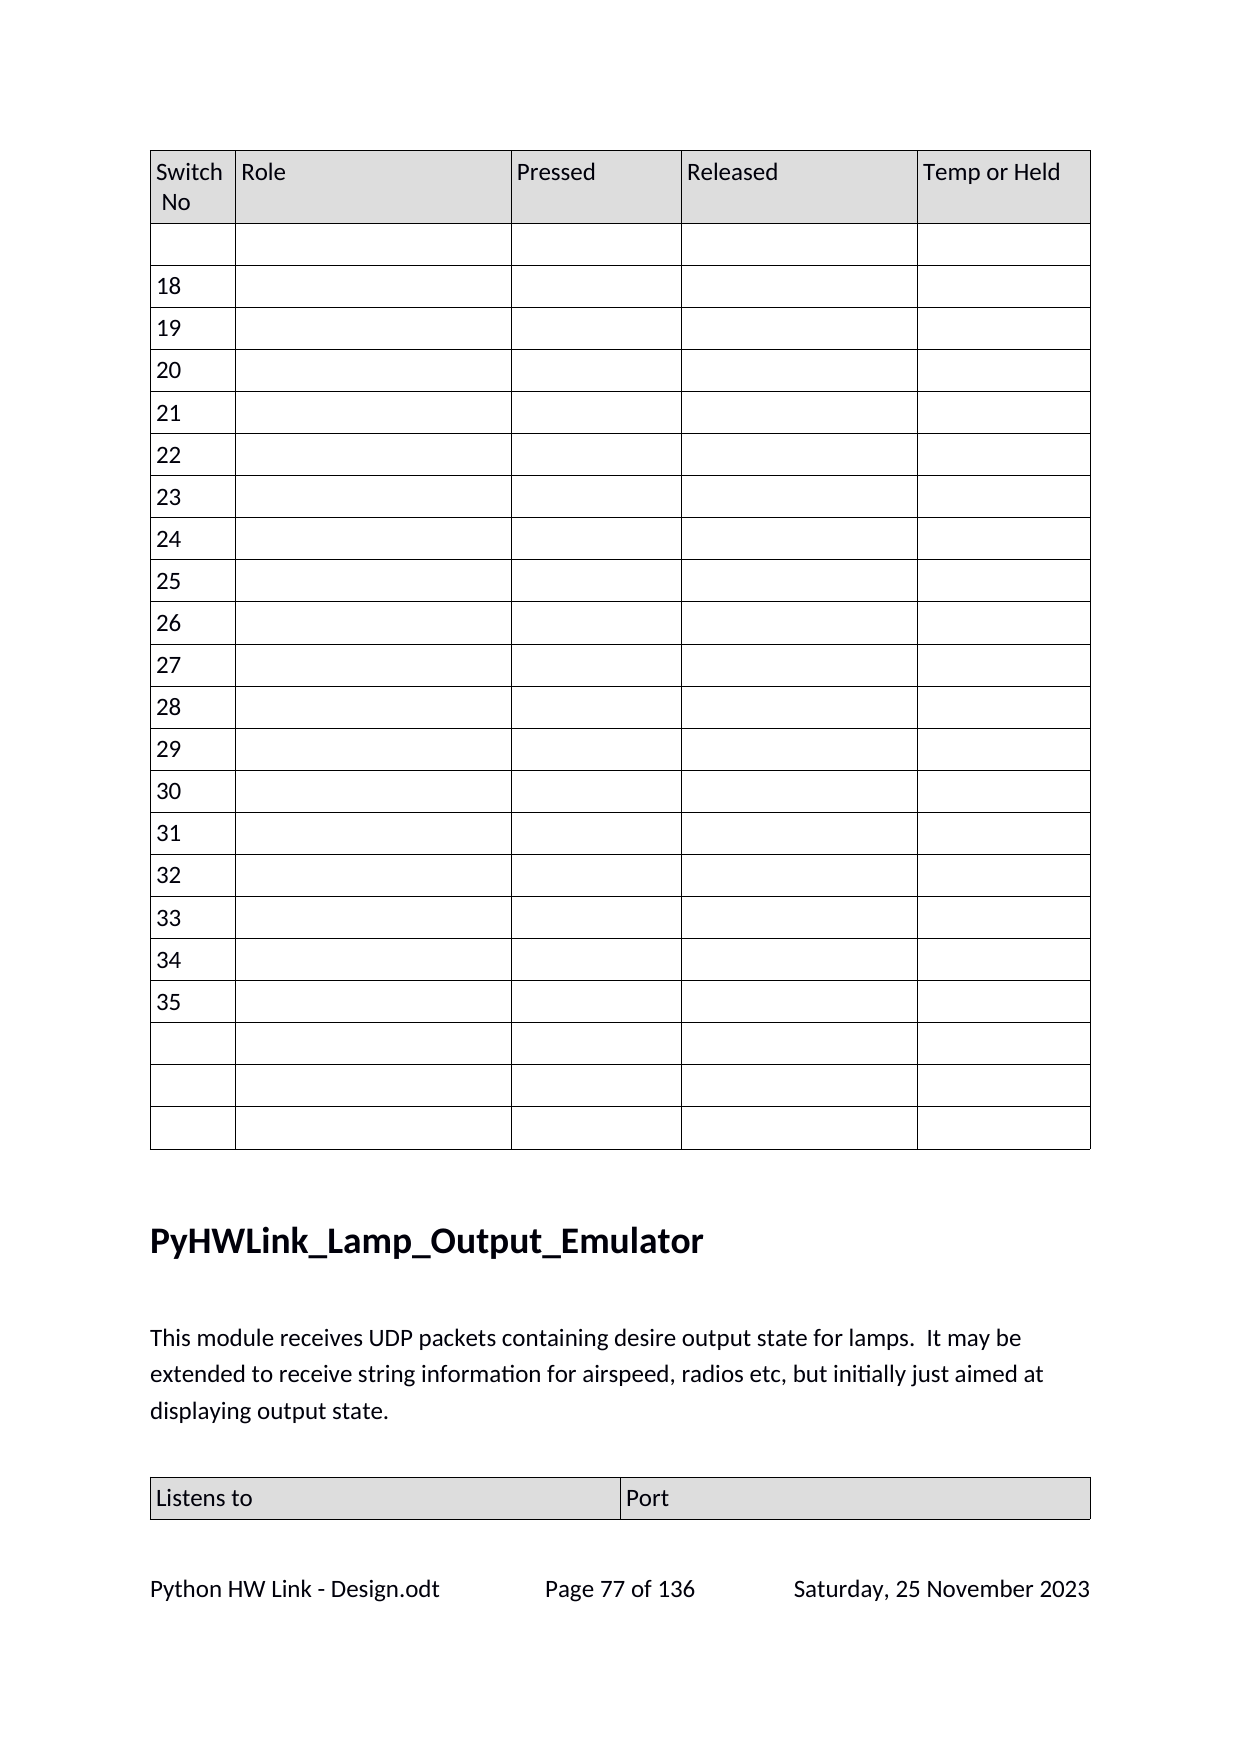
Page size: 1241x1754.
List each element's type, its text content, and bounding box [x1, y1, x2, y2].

table_cell [512, 645, 681, 686]
table_cell [918, 350, 1090, 391]
table_cell [682, 266, 917, 307]
table_cell [236, 1065, 511, 1106]
table_cell [236, 813, 511, 854]
table_cell [236, 308, 511, 349]
table_cell [151, 1023, 235, 1064]
table_cell [682, 897, 917, 938]
table_header Switch No [151, 151, 235, 223]
table_cell [918, 1065, 1090, 1106]
table_cell 22 [151, 434, 235, 475]
table_cell [236, 224, 511, 265]
table_cell [918, 308, 1090, 349]
table_cell [682, 855, 917, 896]
table_cell 29 [151, 729, 235, 770]
table_cell 34 [151, 939, 235, 980]
table_cell [512, 1023, 681, 1064]
table_cell 35 [151, 981, 235, 1022]
table_header Role [236, 151, 511, 223]
table_cell [236, 560, 511, 601]
table_cell [682, 813, 917, 854]
table_cell [512, 350, 681, 391]
table_cell [918, 518, 1090, 559]
table_cell [918, 392, 1090, 433]
table_cell [236, 392, 511, 433]
table_cell [236, 897, 511, 938]
table_cell 27 [151, 645, 235, 686]
table_cell 30 [151, 771, 235, 812]
table_cell [918, 560, 1090, 601]
table_cell [918, 855, 1090, 896]
table_cell [236, 855, 511, 896]
table_cell [512, 476, 681, 517]
table_cell [682, 434, 917, 475]
table_cell [512, 308, 681, 349]
table_cell [512, 855, 681, 896]
table_cell [512, 1107, 681, 1148]
table_cell 32 [151, 855, 235, 896]
table_cell [918, 687, 1090, 728]
table_cell [236, 266, 511, 307]
table_cell [236, 1107, 511, 1148]
table_cell [682, 476, 917, 517]
table_cell 20 [151, 350, 235, 391]
table_cell [512, 939, 681, 980]
table_cell [682, 518, 917, 559]
table_cell 26 [151, 602, 235, 643]
table_cell [151, 1107, 235, 1148]
table_cell [512, 560, 681, 601]
table_cell [512, 224, 681, 265]
table_cell [682, 729, 917, 770]
table_cell 18 [151, 266, 235, 307]
table_cell [682, 602, 917, 643]
table_cell [682, 687, 917, 728]
table_cell [512, 981, 681, 1022]
table_cell [918, 1023, 1090, 1064]
table_cell [682, 392, 917, 433]
table_cell [236, 476, 511, 517]
table_cell [918, 939, 1090, 980]
table_cell [236, 729, 511, 770]
table_cell [236, 981, 511, 1022]
table_cell [236, 518, 511, 559]
table_header Temp or Held [918, 151, 1090, 223]
table_cell [512, 897, 681, 938]
table_header Released [682, 151, 917, 223]
table_cell [512, 266, 681, 307]
table_cell 31 [151, 813, 235, 854]
table_cell 25 [151, 560, 235, 601]
table_cell [918, 434, 1090, 475]
table_cell [918, 476, 1090, 517]
table_cell [512, 602, 681, 643]
table_cell [918, 224, 1090, 265]
table_cell [918, 645, 1090, 686]
table_cell [682, 939, 917, 980]
table_cell [236, 939, 511, 980]
table_cell [918, 813, 1090, 854]
table_cell [682, 224, 917, 265]
table_cell [682, 981, 917, 1022]
table_cell 19 [151, 308, 235, 349]
table_cell [151, 1065, 235, 1106]
table_cell [512, 1065, 681, 1106]
table_cell 33 [151, 897, 235, 938]
table_cell [918, 981, 1090, 1022]
table_cell [512, 771, 681, 812]
table_cell [918, 266, 1090, 307]
table_cell [918, 602, 1090, 643]
table_cell [512, 392, 681, 433]
table_cell [512, 729, 681, 770]
table_cell [512, 813, 681, 854]
table_header Pressed [512, 151, 681, 223]
table_cell [236, 350, 511, 391]
table_cell [918, 729, 1090, 770]
table_cell 21 [151, 392, 235, 433]
table_header Port [621, 1478, 1090, 1519]
table_cell [682, 645, 917, 686]
table_cell [512, 518, 681, 559]
table_cell [682, 350, 917, 391]
table_header Listens to [151, 1478, 620, 1519]
table_cell [512, 434, 681, 475]
table_cell [682, 1023, 917, 1064]
table_cell [236, 771, 511, 812]
table_cell [682, 1065, 917, 1106]
table_cell [151, 224, 235, 265]
table_cell [918, 1107, 1090, 1148]
table_cell [918, 897, 1090, 938]
table_cell [682, 560, 917, 601]
subtitle PyHWLink_Lamp_Output_Emulator [150, 1217, 1090, 1262]
table_cell 24 [151, 518, 235, 559]
table_cell [236, 1023, 511, 1064]
table_cell [236, 602, 511, 643]
table_cell [682, 1107, 917, 1148]
table_cell [512, 687, 681, 728]
table_cell [918, 771, 1090, 812]
table_cell [236, 434, 511, 475]
table_cell [236, 687, 511, 728]
text This module receives UDP packets containing desire output state for lamps. It may be extended to receive string information for airspeed, radios etc, but initially just aimed at displaying output state. [150, 1322, 1090, 1426]
table_cell 23 [151, 476, 235, 517]
table_cell [682, 771, 917, 812]
table_cell [682, 308, 917, 349]
table_cell [236, 645, 511, 686]
table_cell 28 [151, 687, 235, 728]
